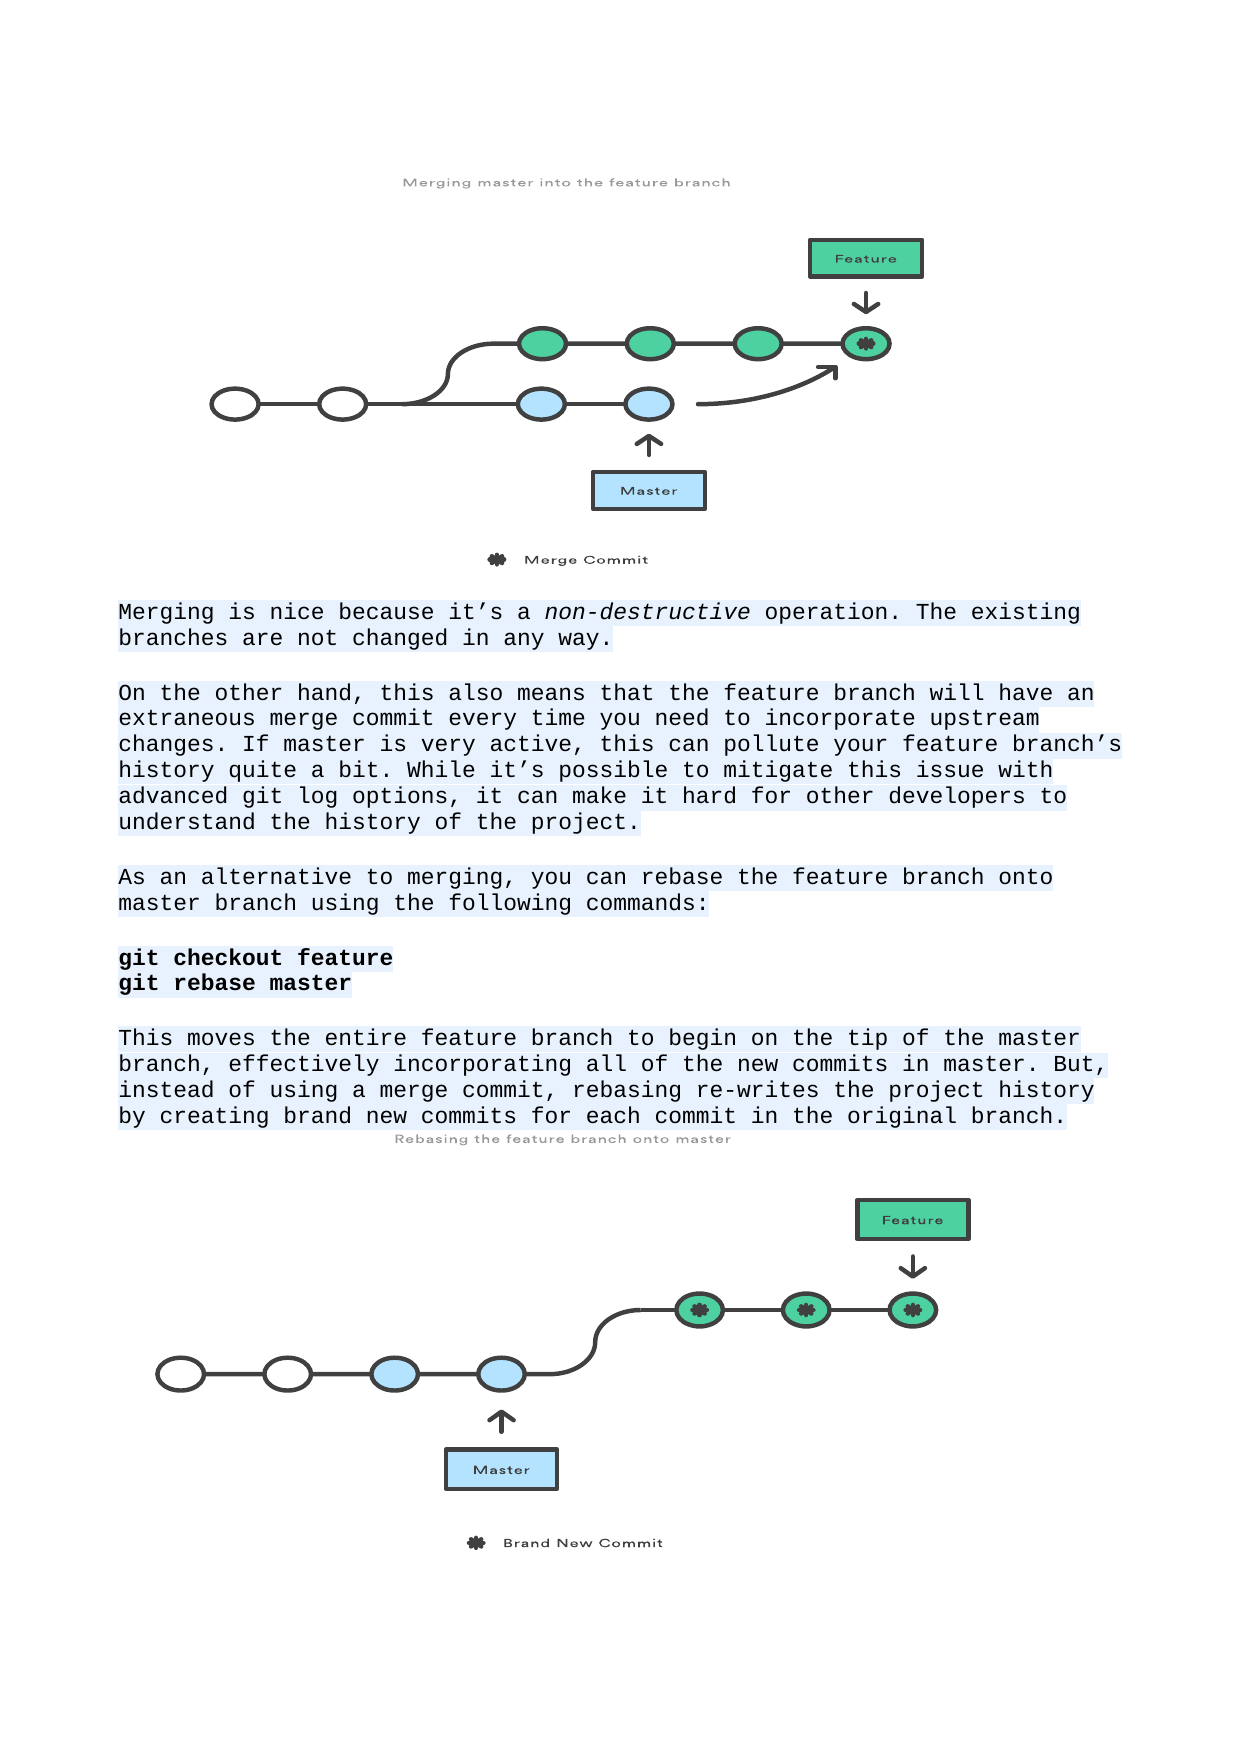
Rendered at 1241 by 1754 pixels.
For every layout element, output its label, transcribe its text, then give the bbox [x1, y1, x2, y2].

text git rebase master [118, 972, 1122, 998]
text Merging is nice because it’s a non-destructive operation. The existing branches are not changed in any way. [118, 600, 1122, 652]
text git checkout feature [118, 946, 1122, 972]
text This moves the entire feature branch to begin on the tip of the master branch, effectively incorporating all of the new commits in master. But, instead of using a merge commit, rebasing re-writes the project history by creating brand new commits for each commit in the original branch. [118, 1026, 1122, 1130]
text As an alternative to merging, you can rebase the feature branch onto master branch using the following commands: [118, 865, 1122, 917]
text On the other hand, this also means that the feature branch will have an extraneous merge commit every time you need to incorporate upstream changes. If master is very active, this can pollute your feature branch’s history quite a bit. While it’s possible to mitigate this issue with advanced git log options, it can make it hard for other developers to understand the history of the project. [118, 681, 1122, 836]
